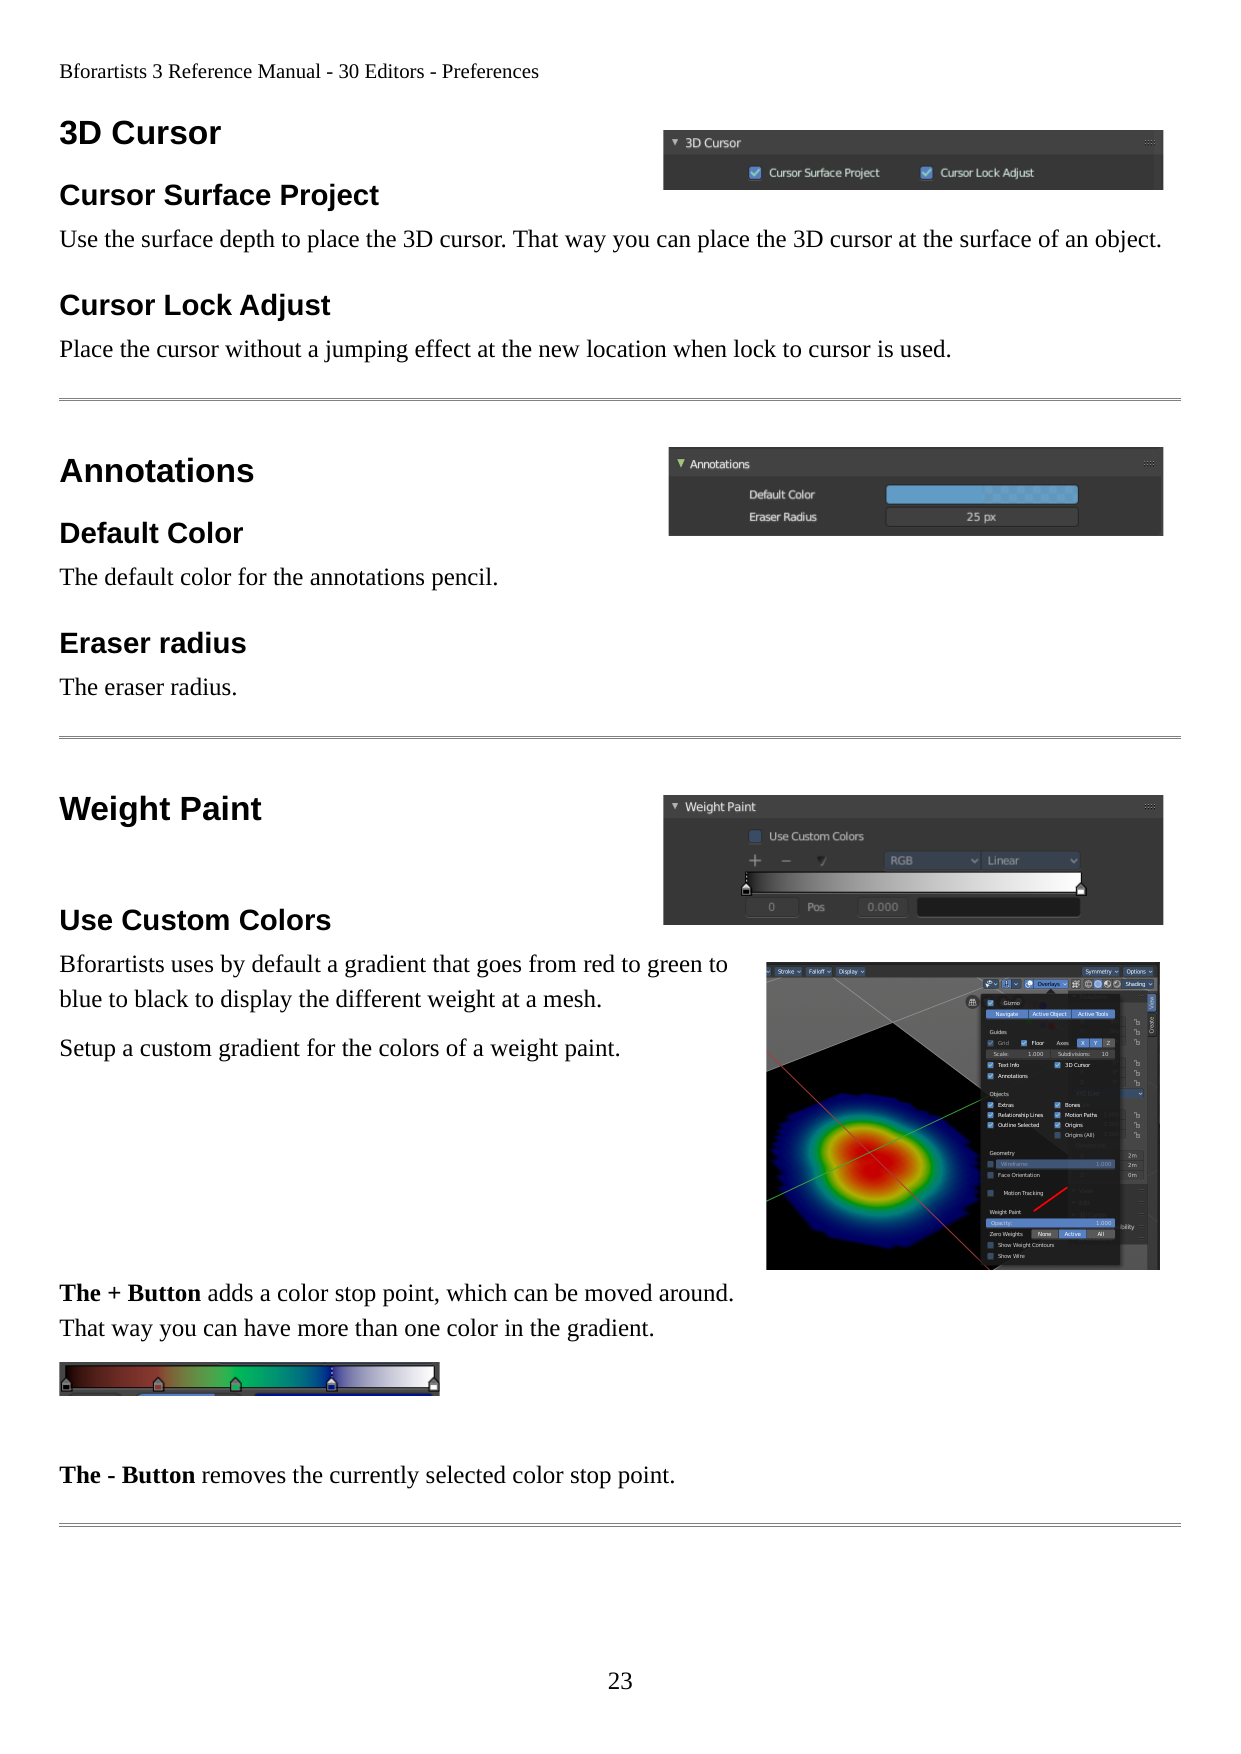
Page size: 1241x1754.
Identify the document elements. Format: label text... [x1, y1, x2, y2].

text Setup a custom gradient for the colors of a weight paint. [59, 1033, 766, 1062]
subtitle Use Custom Colors [59, 903, 1181, 937]
subtitle Eraser radius [59, 626, 1181, 660]
text Bforartists uses by default a gradient that goes from red to green to blue to black to display the different weight at a mesh. [59, 949, 1181, 1013]
subtitle Cursor Lock Adjust [59, 288, 1181, 322]
text The - Button removes the currently selected color stop point. [59, 1460, 1181, 1489]
picture [668, 447, 1164, 536]
picture [59, 1362, 440, 1396]
subtitle Default Color [59, 516, 1181, 550]
text The eraser radius. [59, 672, 1181, 701]
subtitle 3D Cursor [59, 113, 1181, 151]
subtitle Cursor Surface Project [59, 178, 1181, 212]
subtitle Weight Paint [59, 788, 1181, 827]
text The + Button adds a color stop point, which can be moved around. That way you can have more than one color in the gradient. [59, 1278, 1181, 1342]
text Place the cursor without a jumping effect at the new location when lock to cursor is used. [59, 334, 1181, 363]
text The default color for the annotations pencil. [59, 562, 1181, 591]
picture [663, 130, 1164, 190]
picture [766, 962, 1160, 1270]
picture [663, 795, 1164, 925]
text Use the surface depth to place the 3D cursor. That way you can place the 3D cursor at the surface of an object. [59, 224, 1181, 253]
subtitle Annotations [59, 451, 668, 489]
subtitle [1164, 451, 1181, 489]
